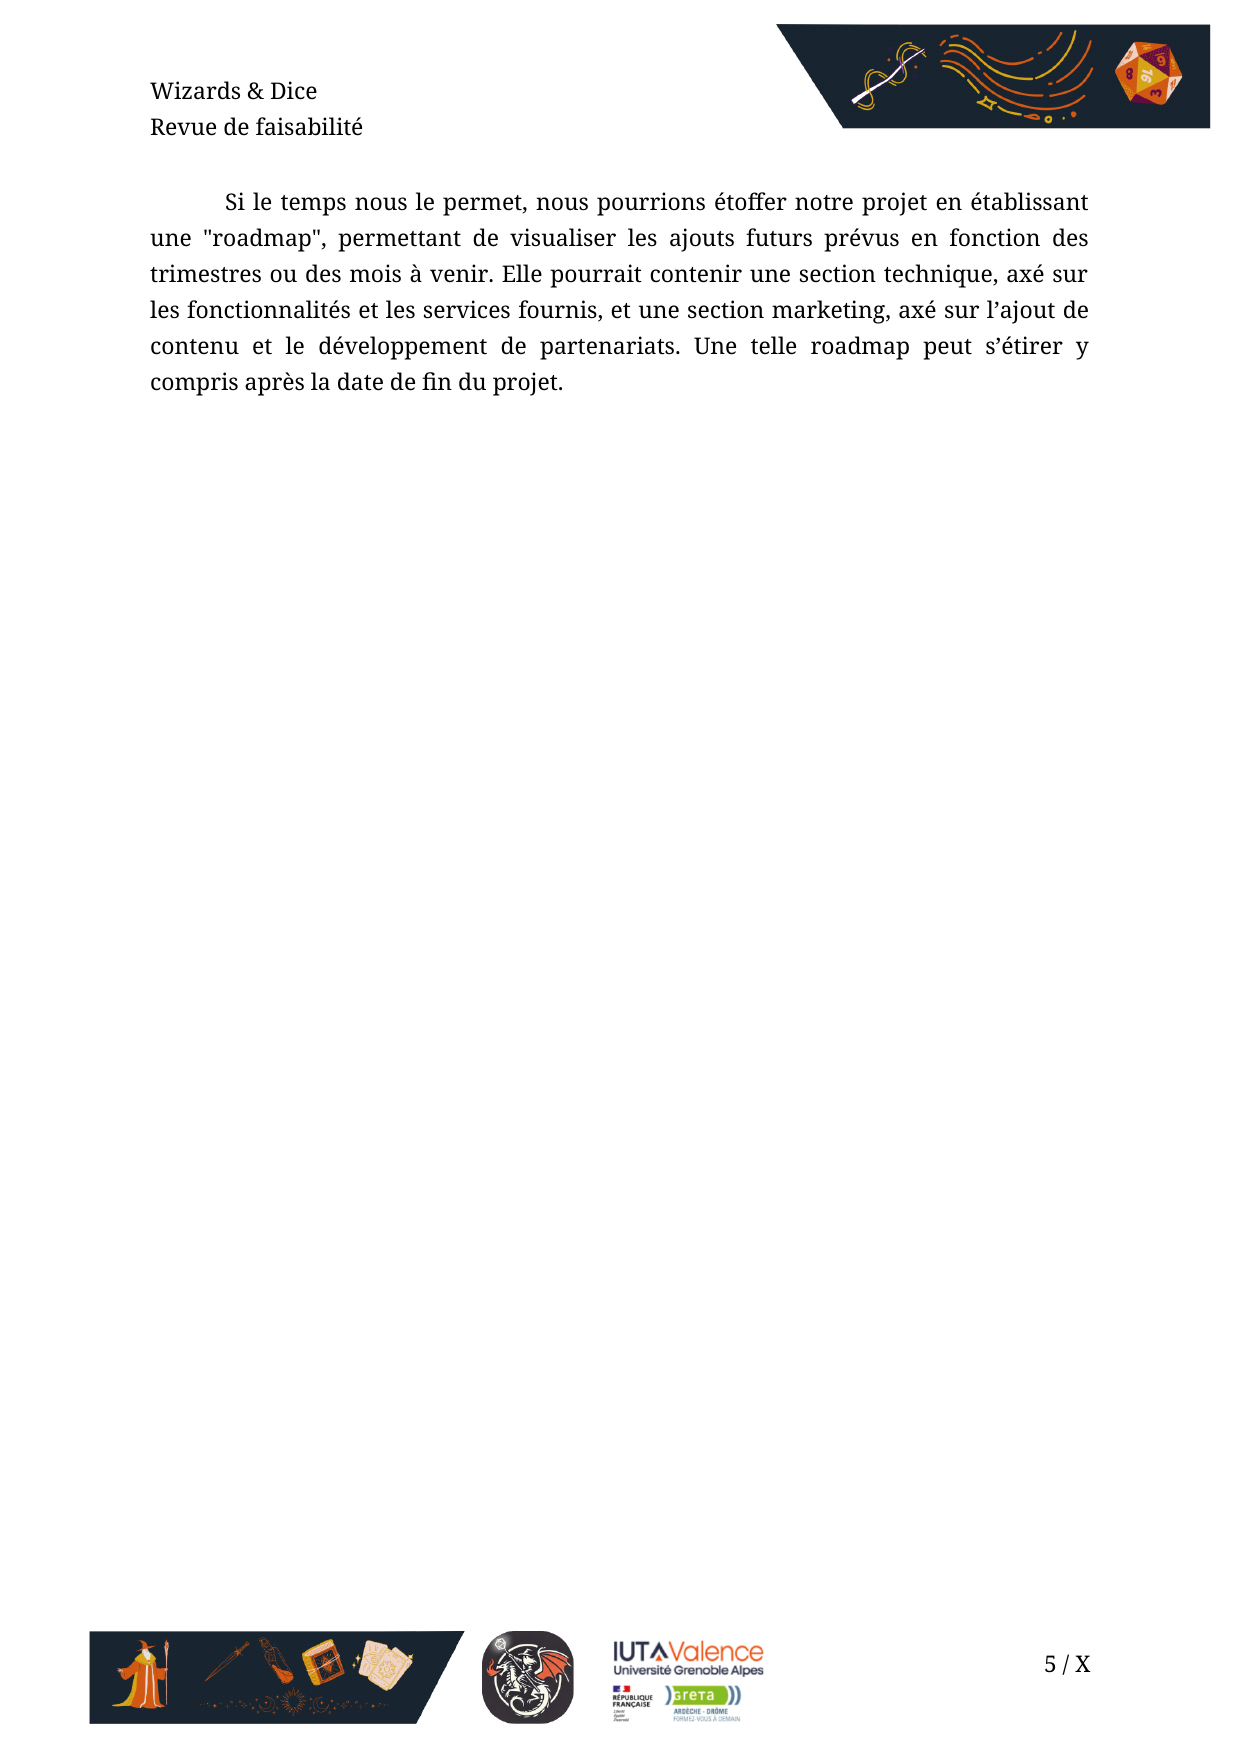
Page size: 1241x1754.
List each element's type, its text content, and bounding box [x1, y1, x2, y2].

picture [81, 1620, 788, 1733]
picture [771, 21, 1218, 131]
text Si le temps nous le permet, nous pourrions étoffer notre projet en établissant une "roadmap", permettant de visualiser les ajouts futurs prévus en fonction des trimestres ou des mois à venir. Elle pourrait contenir une section technique, axé sur les fonctionnalités et les services fournis, et une section marketing, axé sur l’ajout de contenu et le développement de partenariats. Une telle roadmap peut s’étirer y compris après la date de fin du projet. [150, 186, 1090, 397]
